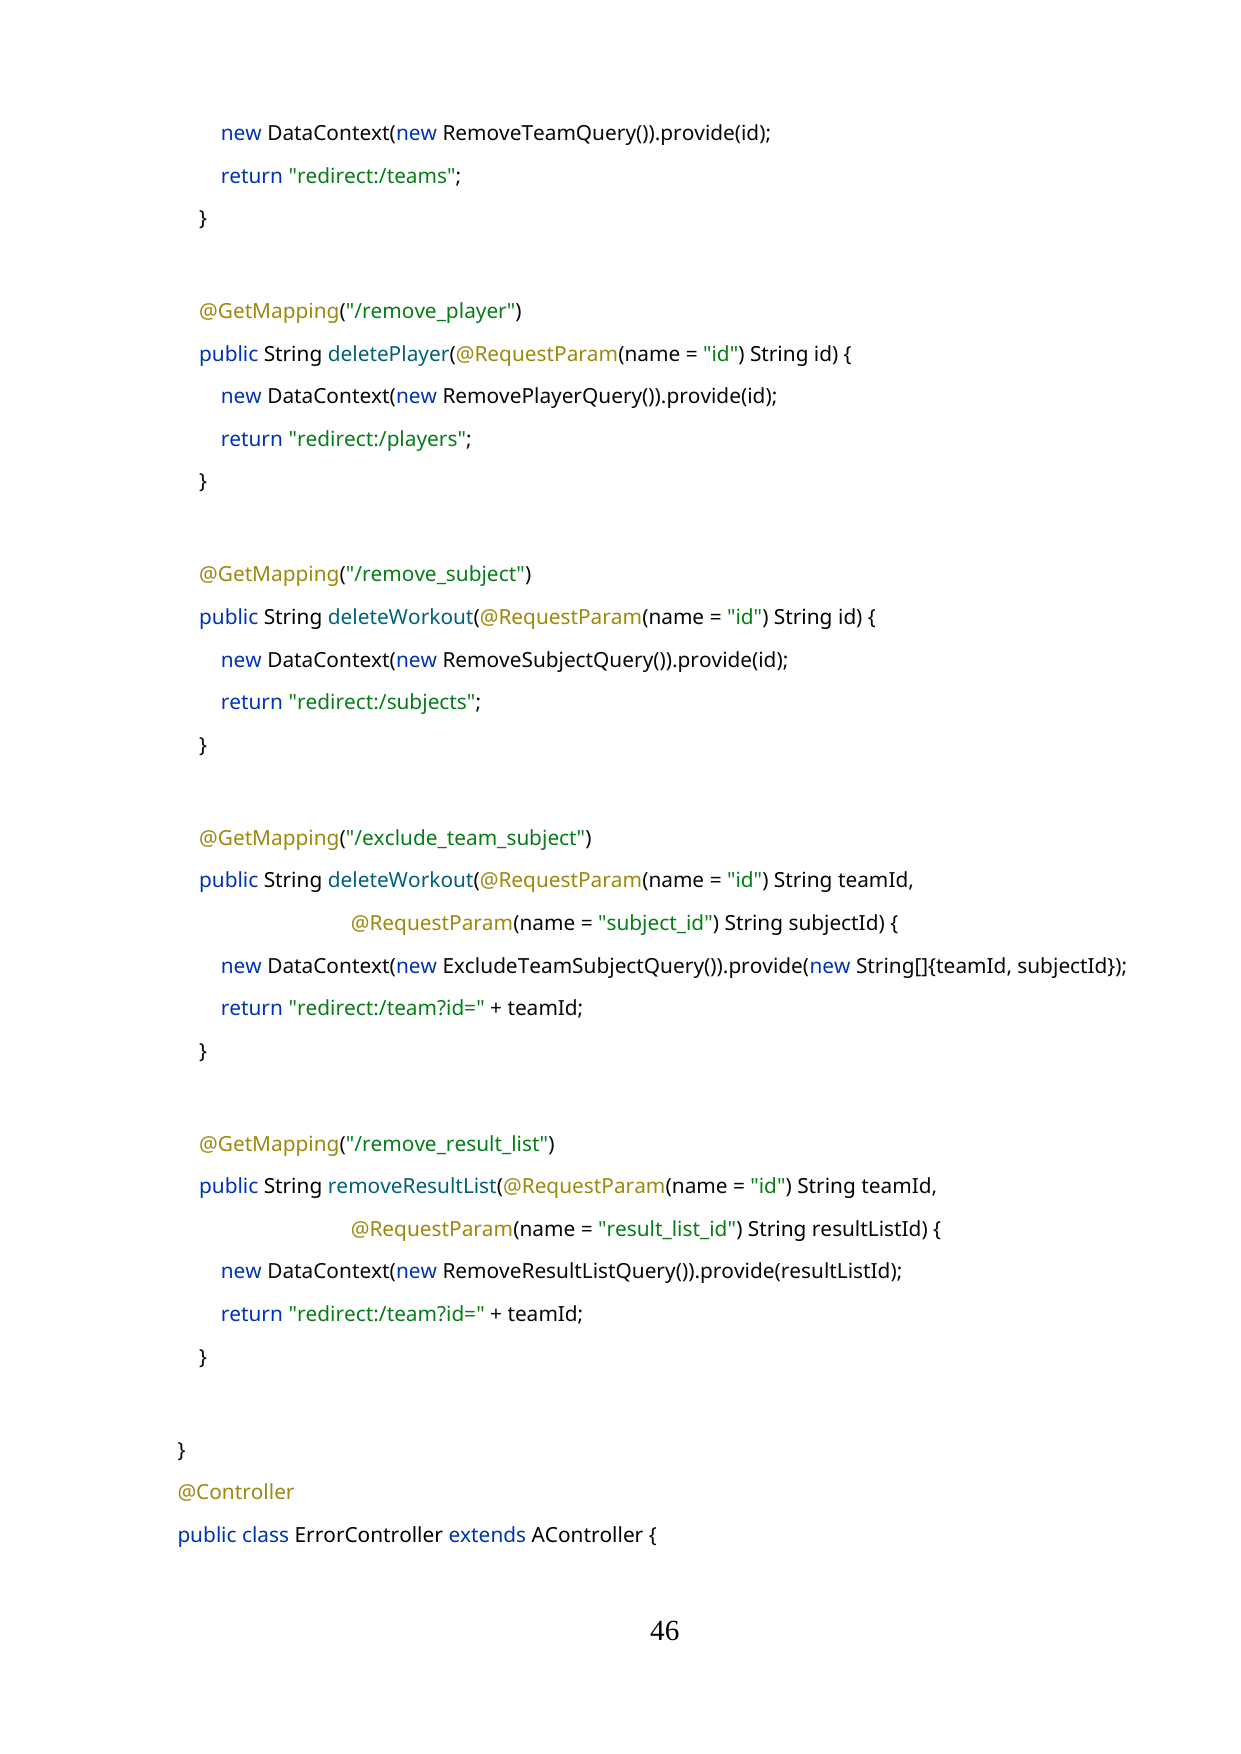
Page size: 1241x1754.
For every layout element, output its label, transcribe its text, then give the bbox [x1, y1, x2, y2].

text @Controller public class ErrorController extends AController { [177, 1477, 1152, 1599]
text new DataContext(new RemoveTeamQuery()).provide(id); return "redirect:/teams"; } @GetMapping("/remove_player") public String deletePlayer(@RequestParam(name = "id") String id) { new DataContext(new RemovePlayerQuery()).provide(id); return "redirect:/players"; } @GetMapping("/remove_subject") public String deleteWorkout(@RequestParam(name = "id") String id) { new DataContext(new RemoveSubjectQuery()).provide(id); return "redirect:/subjects"; } @GetMapping("/exclude_team_subject") public String deleteWorkout(@RequestParam(name = "id") String teamId, @RequestParam(name = "subject_id") String subjectId) { new DataContext(new ExcludeTeamSubjectQuery()).provide(new String[]{teamId, subjectId}); return "redirect:/team?id=" + teamId; } @GetMapping("/remove_result_list") public String removeResultList(@RequestParam(name = "id") String teamId, @RequestParam(name = "result_list_id") String resultListId) { new DataContext(new RemoveResultListQuery()).provide(resultListId); return "redirect:/team?id=" + teamId; } } [177, 118, 1152, 1463]
